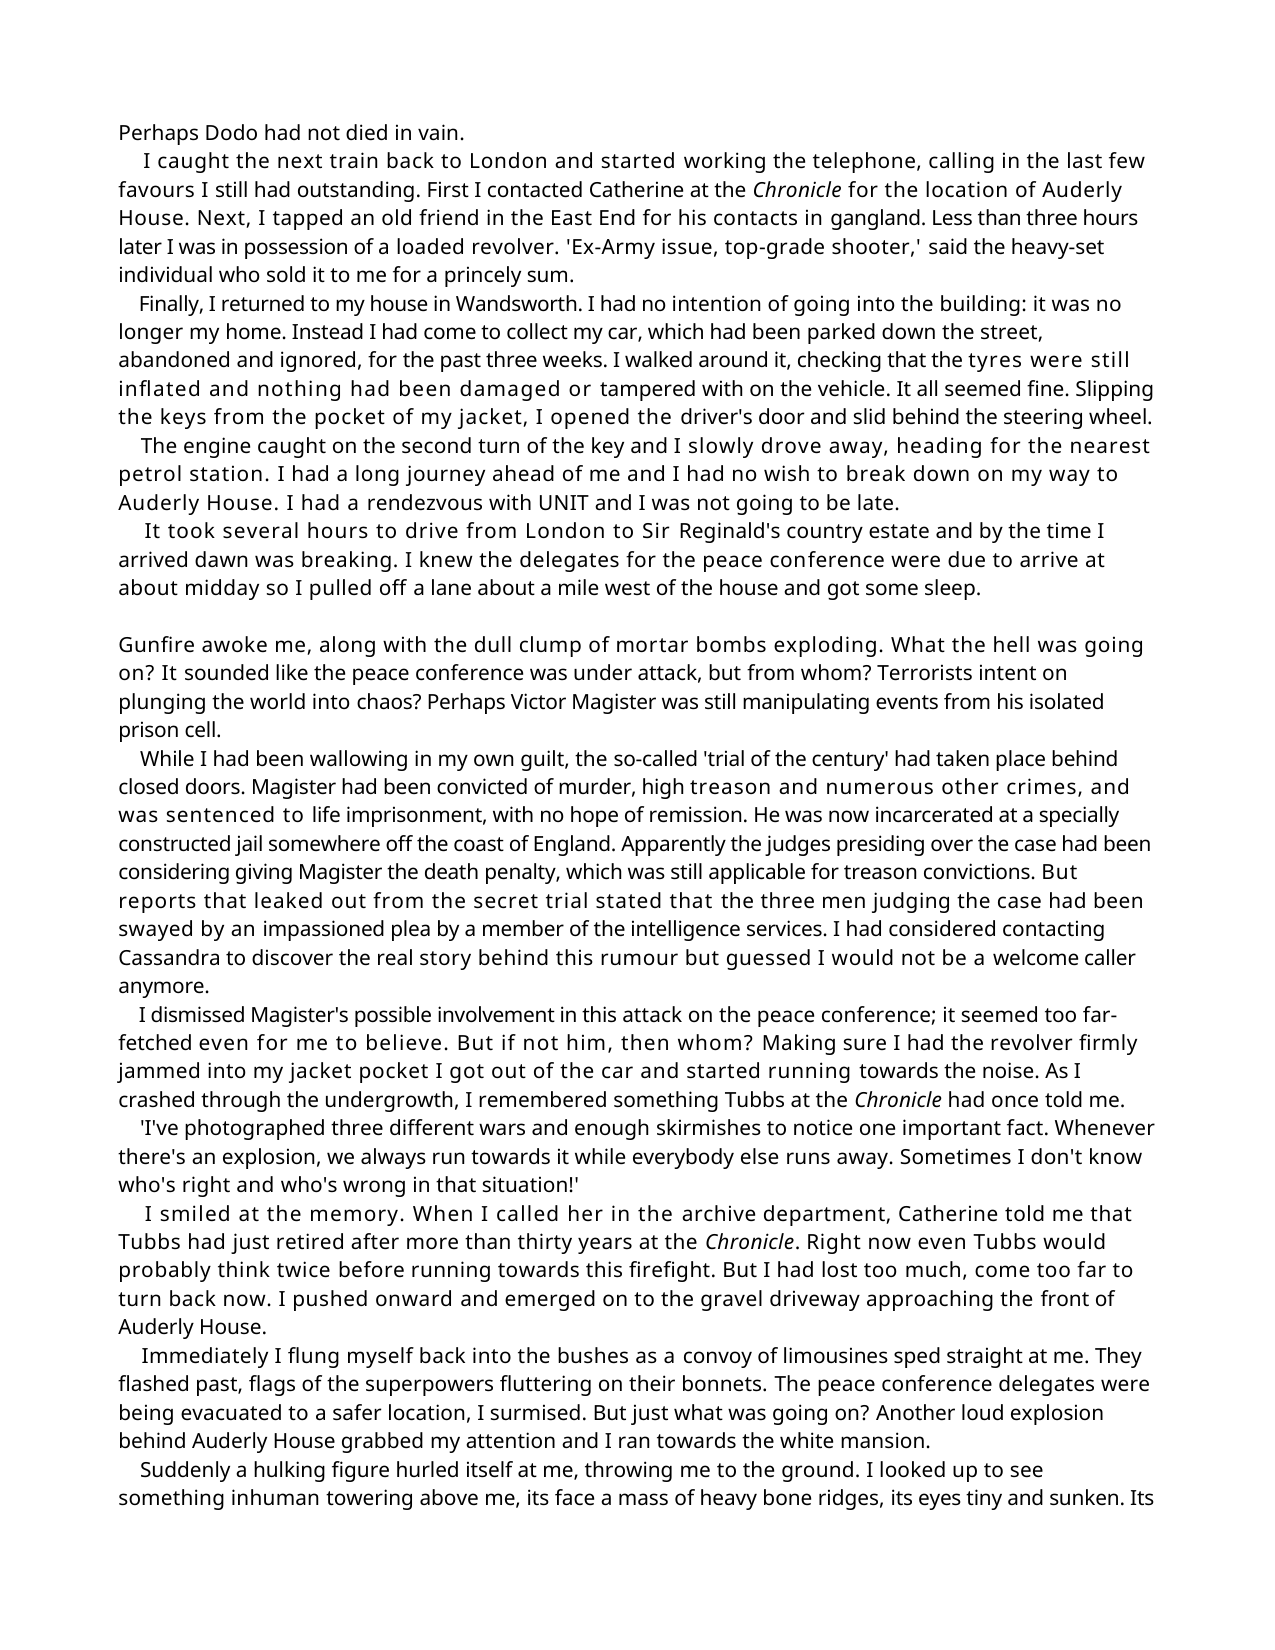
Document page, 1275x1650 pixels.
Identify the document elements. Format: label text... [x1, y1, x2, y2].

text Suddenly a hulking figure hurled itself at me, throwing me to the ground. I looked up to see something inhuman towering above me, its face a mass of heavy bone ridges, its eyes tiny and sunken. Its [118, 1455, 1157, 1512]
text 'I've photographed three different wars and enough skirmishes to notice one important fact. Whenever there's an explosion, we always run towards it while everybody else runs away. Sometimes I don't know who's right and who's wrong in that situation!' [118, 1113, 1157, 1199]
text I dismissed Magister's possible involvement in this attack on the peace conference; it seemed too far-fetched even for me to believe. But if not him, then whom? Making sure I had the revolver firmly jammed into my jacket pocket I got out of the car and started running towards the noise. As I crashed through the undergrowth, I remembered something Tubbs at the Chronicle had once told me. [118, 1000, 1157, 1113]
text While I had been wallowing in my own guilt, the so-called 'trial of the century' had taken place behind closed doors. Magister had been convicted of murder, high treason and numerous other crimes, and was sentenced to life imprisonment, with no hope of remission. He was now incarcerated at a specially constructed jail somewhere off the coast of England. Apparently the judges presiding over the case had been considering giving Magister the death penalty, which was still applicable for treason convictions. But reports that leaked out from the secret trial stated that the three men judging the case had been swayed by an impassioned plea by a member of the intelligence services. I had considered contacting Cassandra to discover the real story behind this rumour but guessed I would not be a welcome caller anymore. [118, 744, 1157, 1000]
text It took several hours to drive from London to Sir Reginald's country estate and by the time I arrived dawn was breaking. I knew the delegates for the peace conference were due to arrive at about midday so I pulled off a lane about a mile west of the house and got some sleep. [118, 516, 1157, 602]
text Immediately I flung myself back into the bushes as a convoy of limousines sped straight at me. They flashed past, flags of the superpowers fluttering on their bonnets. The peace conference delegates were being evacuated to a safer location, I surmised. But just what was going on? Another loud explosion behind Auderly House grabbed my attention and I ran towards the white mansion. [118, 1341, 1157, 1455]
text Finally, I returned to my house in Wandsworth. I had no intention of going into the building: it was no longer my home. Instead I had come to collect my car, which had been parked down the street, abandoned and ignored, for the past three weeks. I walked around it, checking that the tyres were still inflated and nothing had been damaged or tampered with on the vehicle. It all seemed fine. Slipping the keys from the pocket of my jacket, I opened the driver's door and slid behind the steering wheel. [118, 289, 1157, 431]
text Perhaps Dodo had not died in vain. [118, 118, 1157, 147]
text I caught the next train back to London and started working the telephone, calling in the last few favours I still had outstanding. First I contacted Catherine at the Chronicle for the location of Auderly House. Next, I tapped an old friend in the East End for his contacts in gangland. Less than three hours later I was in possession of a loaded revolver. 'Ex-Army issue, top-grade shooter,' said the heavy-set individual who sold it to me for a princely sum. [118, 147, 1157, 289]
text The engine caught on the second turn of the key and I slowly drove away, heading for the nearest petrol station. I had a long journey ahead of me and I had no wish to break down on my way to Auderly House. I had a rendezvous with UNIT and I was not going to be late. [118, 431, 1157, 516]
text Gunfire awoke me, along with the dull clump of mortar bombs exploding. What the hell was going on? It sounded like the peace conference was under attack, but from whom? Terrorists intent on plunging the world into chaos? Perhaps Victor Magister was still manipulating events from his isolated prison cell. [118, 630, 1157, 744]
text I smiled at the memory. When I called her in the archive department, Catherine told me that Tubbs had just retired after more than thirty years at the Chronicle. Right now even Tubbs would probably think twice before running towards this firefight. But I had lost too much, come too far to turn back now. I pushed onward and emerged on to the gravel driveway approaching the front of Auderly House. [118, 1199, 1157, 1341]
